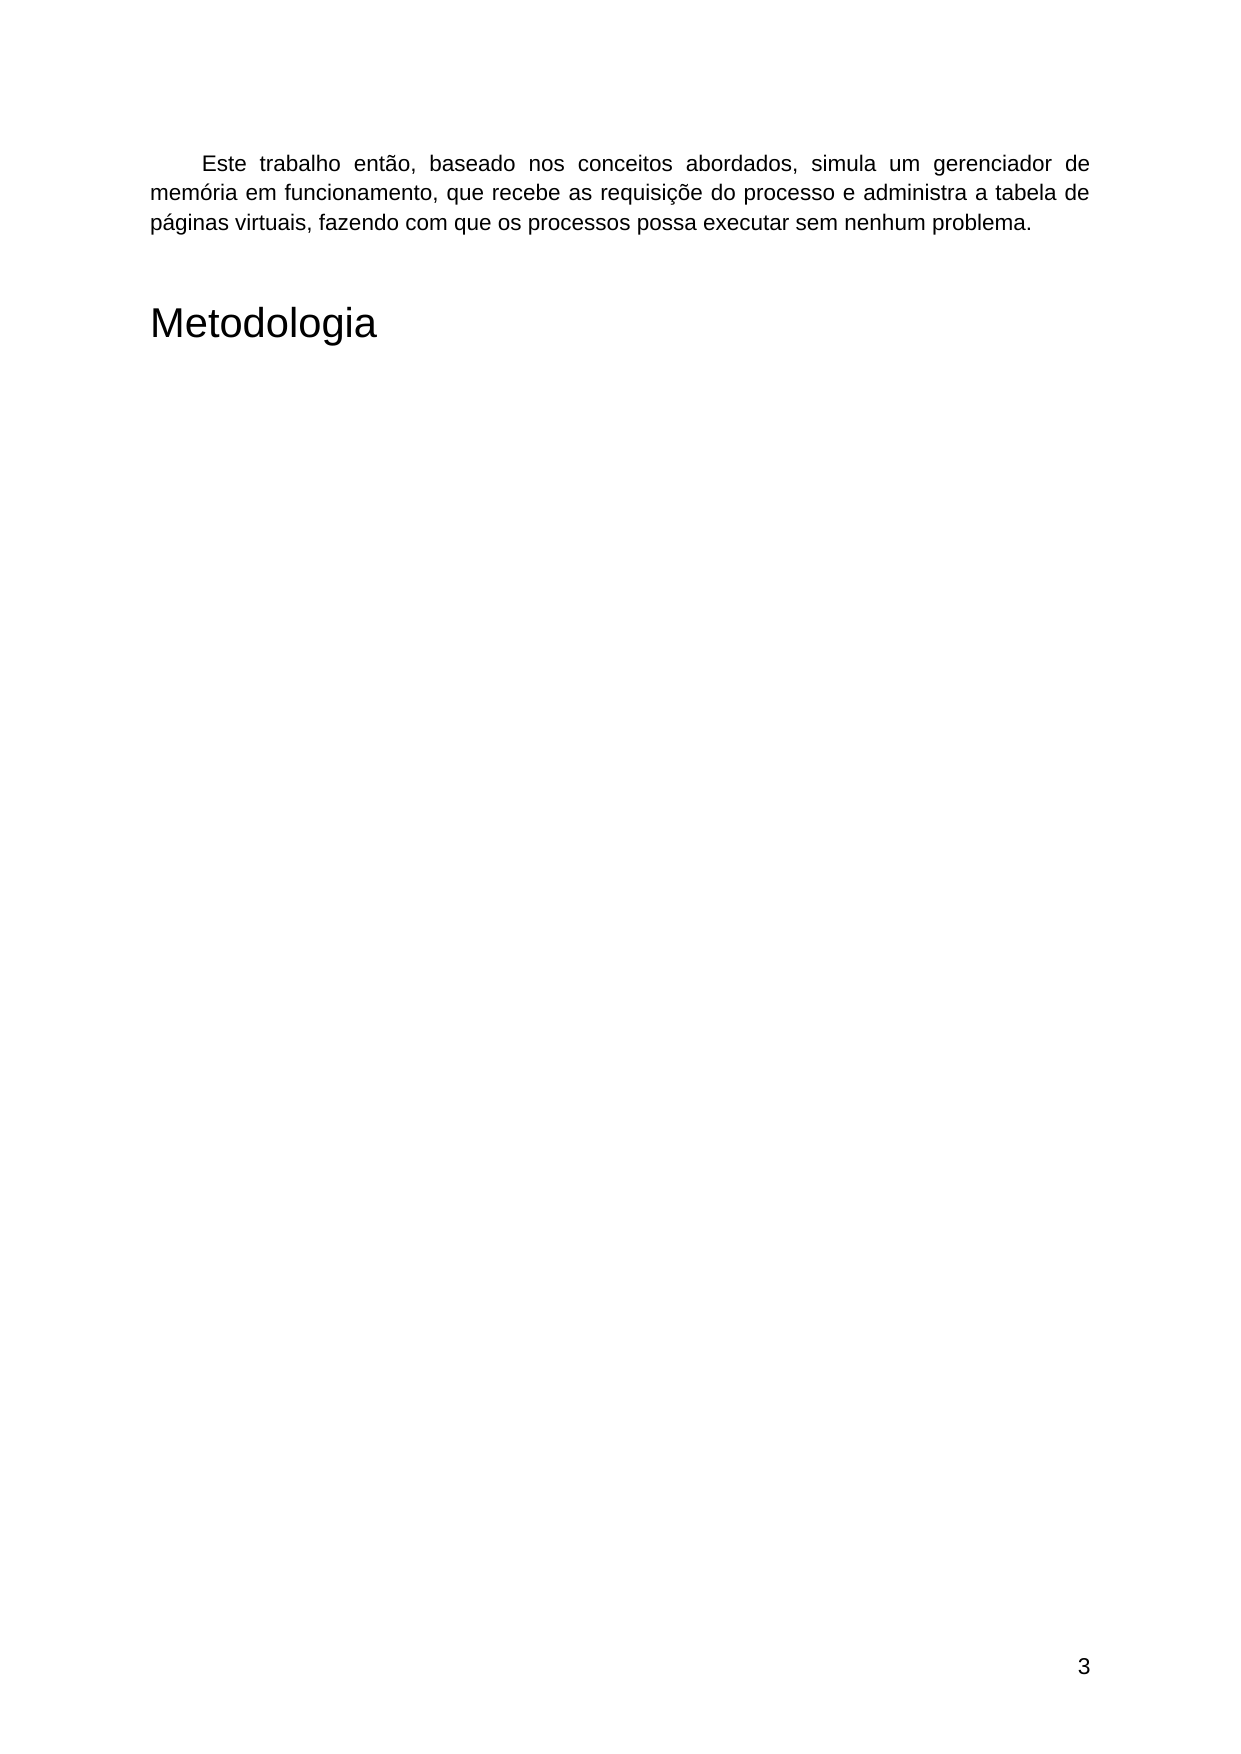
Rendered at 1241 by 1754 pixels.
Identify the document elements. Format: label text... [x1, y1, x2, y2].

text Metodologia [150, 298, 1090, 346]
text Este trabalho então, baseado nos conceitos abordados, simula um gerenciador de memória em funcionamento, que recebe as requisiçõe do processo e administra a tabela de páginas virtuais, fazendo com que os processos possa executar sem nenhum problema. [150, 150, 1090, 235]
